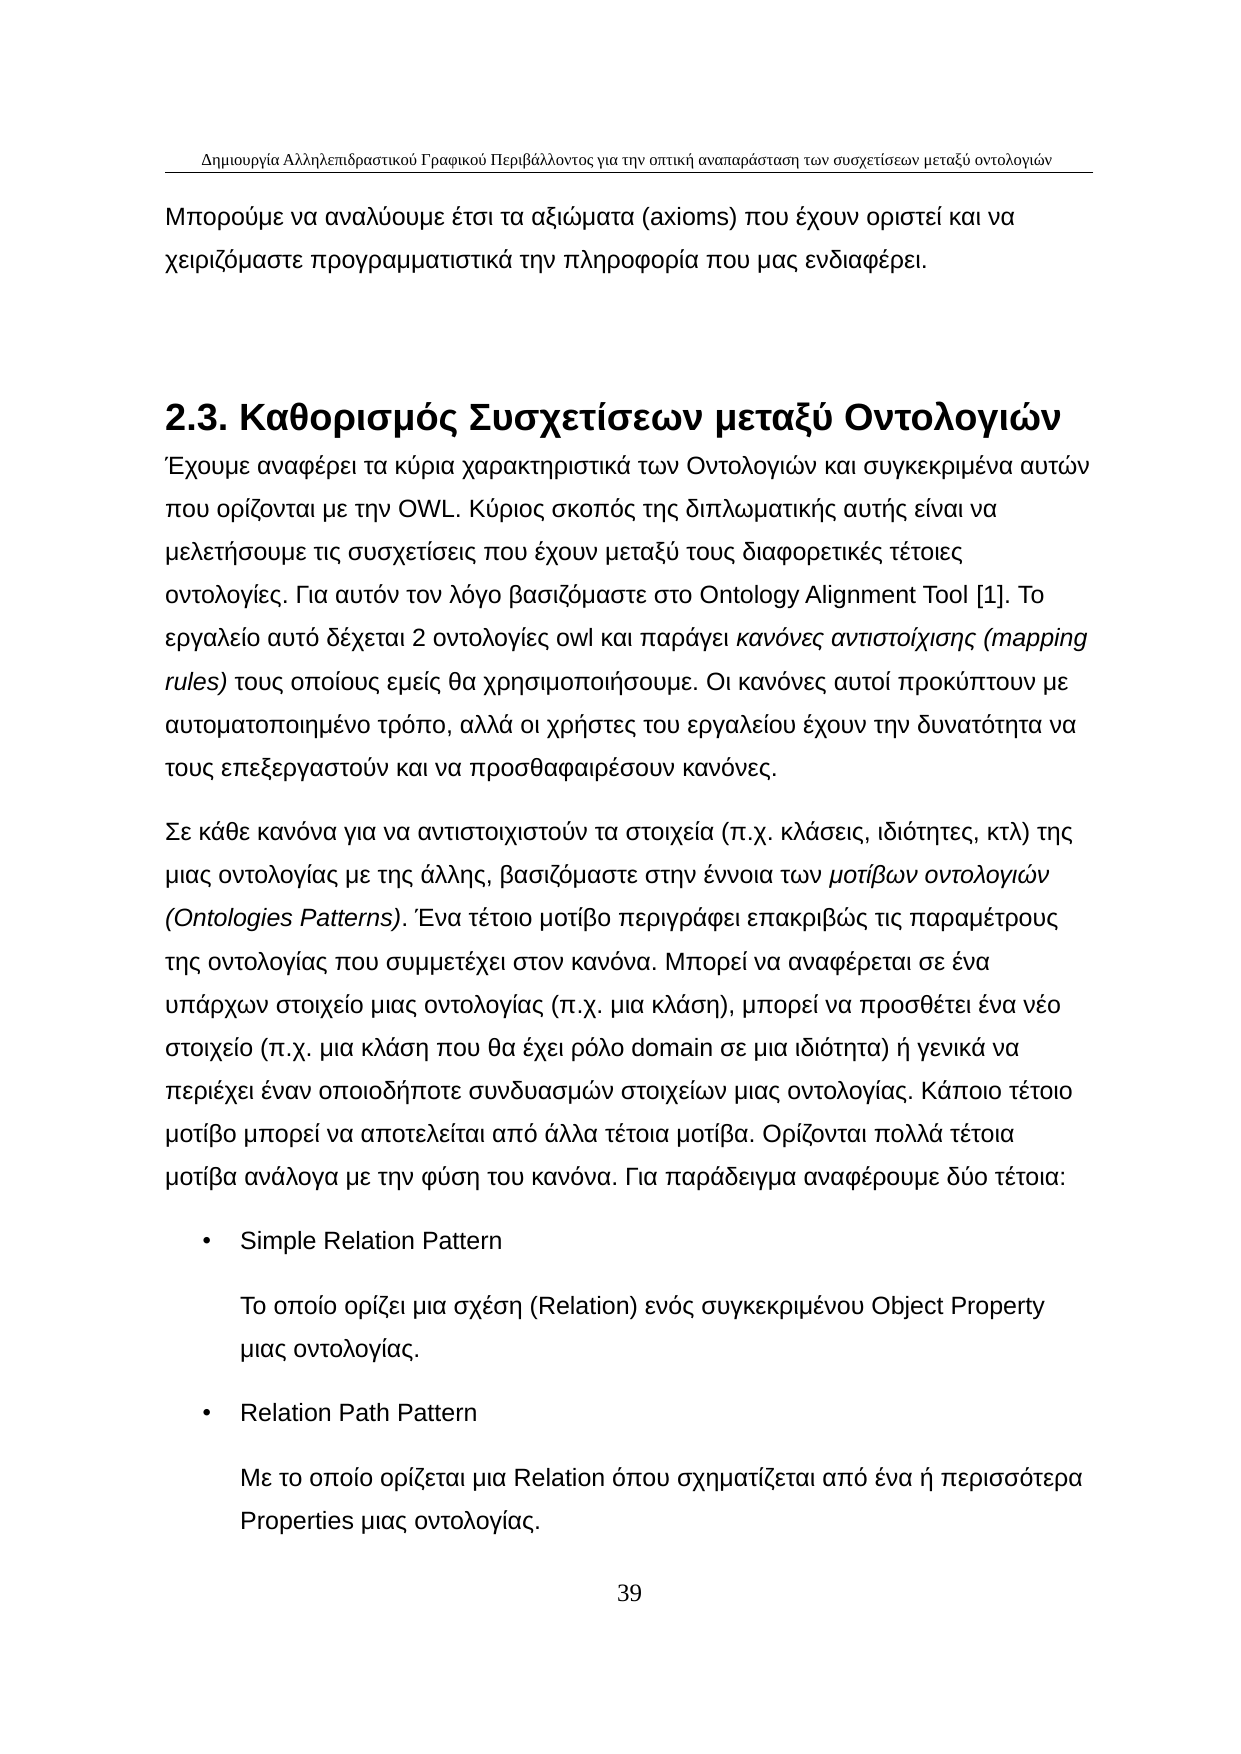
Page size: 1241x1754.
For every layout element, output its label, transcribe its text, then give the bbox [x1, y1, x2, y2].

list Simple Relation Pattern [202, 1226, 1093, 1255]
list Relation Path Pattern [202, 1398, 1093, 1427]
subtitle Καθορισμός Συσχετίσεων μεταξύ Οντολογιών [165, 395, 1093, 438]
text Μπορούμε να αναλύουμε έτσι τα αξιώματα (axioms) που έχουν οριστεί και να χειριζόμαστε προγραμματιστικά την πληροφορία που μας ενδιαφέρει. [165, 202, 1093, 274]
text Έχουμε αναφέρει τα κύρια χαρακτηριστικά των Οντολογιών και συγκεκριμένα αυτών που ορίζονται με την OWL. Κύριος σκοπός της διπλωματικής αυτής είναι να μελετήσουμε τις συσχετίσεις που έχουν μεταξύ τους διαφορετικές τέτοιες οντολογίες. Για αυτόν τον λόγο βασιζόμαστε στο Ontology Alignment Tool [1]. Το εργαλείο αυτό δέχεται 2 οντολογίες owl και παράγει κανόνες αντιστοίχισης (mapping rules) τους οποίους εμείς θα χρησιμοποιήσουμε. Οι κανόνες αυτοί προκύπτουν με αυτοματοποιημένο τρόπο, αλλά οι χρήστες του εργαλείου έχουν την δυνατότητα να τους επεξεργαστούν και να προσθαφαιρέσουν κανόνες. [165, 451, 1093, 782]
list Με το οποίο ορίζεται μια Relation όπου σχηματίζεται από ένα ή περισσότερα Properties μιας οντολογίας. [202, 1462, 1093, 1534]
list Το οποίο ορίζει μια σχέση (Relation) ενός συγκεκριμένου Object Property μιας οντολογίας. [202, 1291, 1093, 1363]
text Σε κάθε κανόνα για να αντιστοιχιστούν τα στοιχεία (π.χ. κλάσεις, ιδιότητες, κτλ) της μιας οντολογίας με της άλλης, βασιζόμαστε στην έννοια των μοτίβων οντολογιών (Ontologies Patterns). Ένα τέτοιο μοτίβο περιγράφει επακριβώς τις παραμέτρους της οντολογίας που συμμετέχει στον κανόνα. Μπορεί να αναφέρεται σε ένα υπάρχων στοιχείο μιας οντολογίας (π.χ. μια κλάση), μπορεί να προσθέτει ένα νέο στοιχείο (π.χ. μια κλάση που θα έχει ρόλο domain σε μια ιδιότητα) ή γενικά να περιέχει έναν οποιοδήποτε συνδυασμών στοιχείων μιας οντολογίας. Κάποιο τέτοιο μοτίβο μπορεί να αποτελείται από άλλα τέτοια μοτίβα. Ορίζονται πολλά τέτοια μοτίβα ανάλογα με την φύση του κανόνα. Για παράδειγμα αναφέρουμε δύο τέτοια: [165, 817, 1093, 1191]
